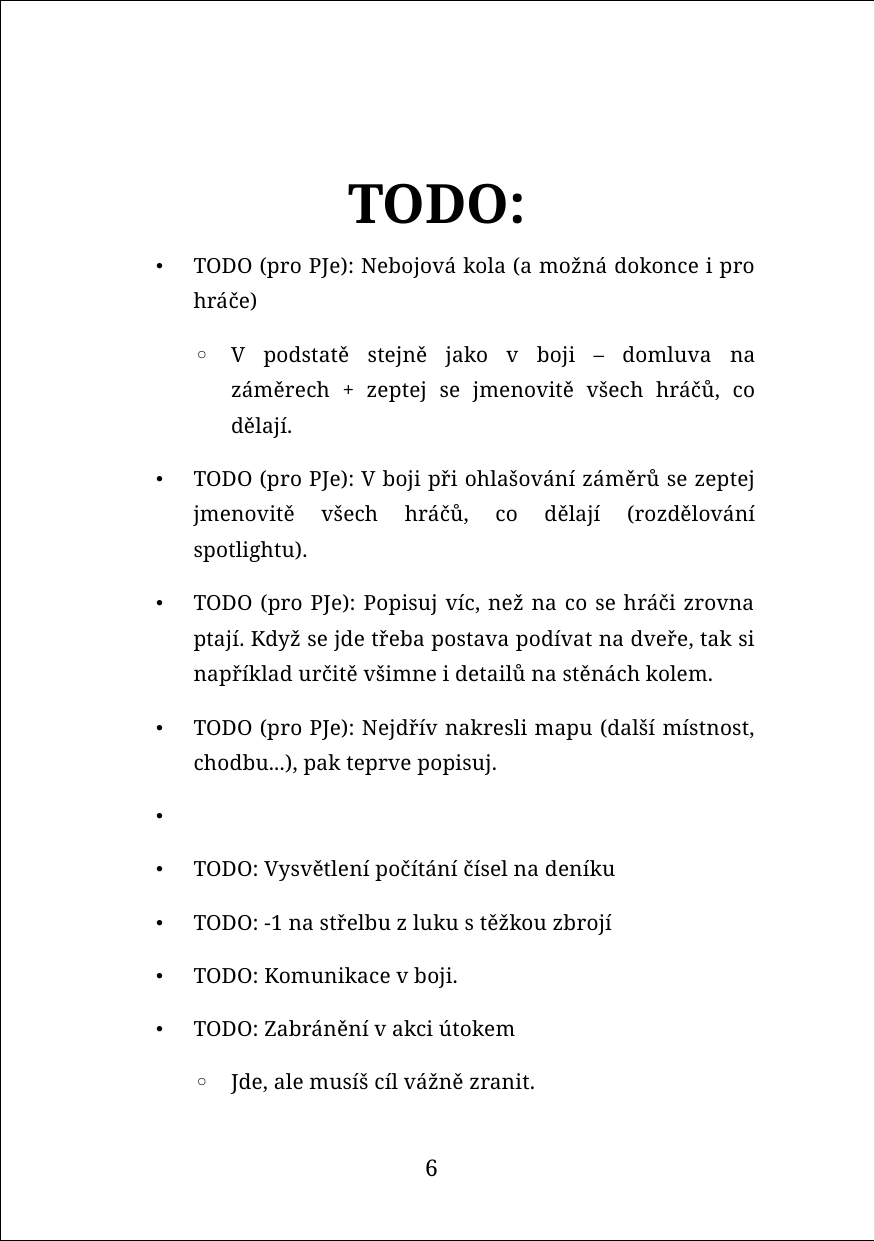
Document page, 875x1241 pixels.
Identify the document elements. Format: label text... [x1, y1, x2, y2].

list TODO (pro PJe): Nejdřív nakresli mapu (další místnost, chodbu...), pak teprve popisuj. [156, 713, 756, 777]
list Jde, ale musíš cíl vážně zranit. [193, 1067, 756, 1096]
list TODO: -1 na střelbu z luku s těžkou zbrojí [156, 908, 756, 936]
subtitle TODO: [118, 166, 756, 239]
list TODO: Zabránění v akci útokem [156, 1014, 756, 1043]
list TODO (pro PJe): Nebojová kola (a možná dokonce i pro hráče) [156, 251, 756, 315]
list TODO (pro PJe): Popisuj víc, než na co se hráči zrovna ptají. Když se jde třeba postava podívat na dveře, tak si například určitě všimne i detailů na stěnách kolem. [156, 588, 756, 688]
list TODO: Vysvětlení počítání čísel na deníku [156, 854, 756, 883]
list TODO: Komunikace v boji. [156, 961, 756, 989]
list V podstatě stejně jako v boji – domluva na záměrech + zeptej se jmenovitě všech hráčů, co dělají. [193, 340, 756, 439]
list TODO (pro PJe): V boji při ohlašování záměrů se zeptej jmenovitě všech hráčů, co dělají (rozdělování spotlightu). [156, 464, 756, 563]
